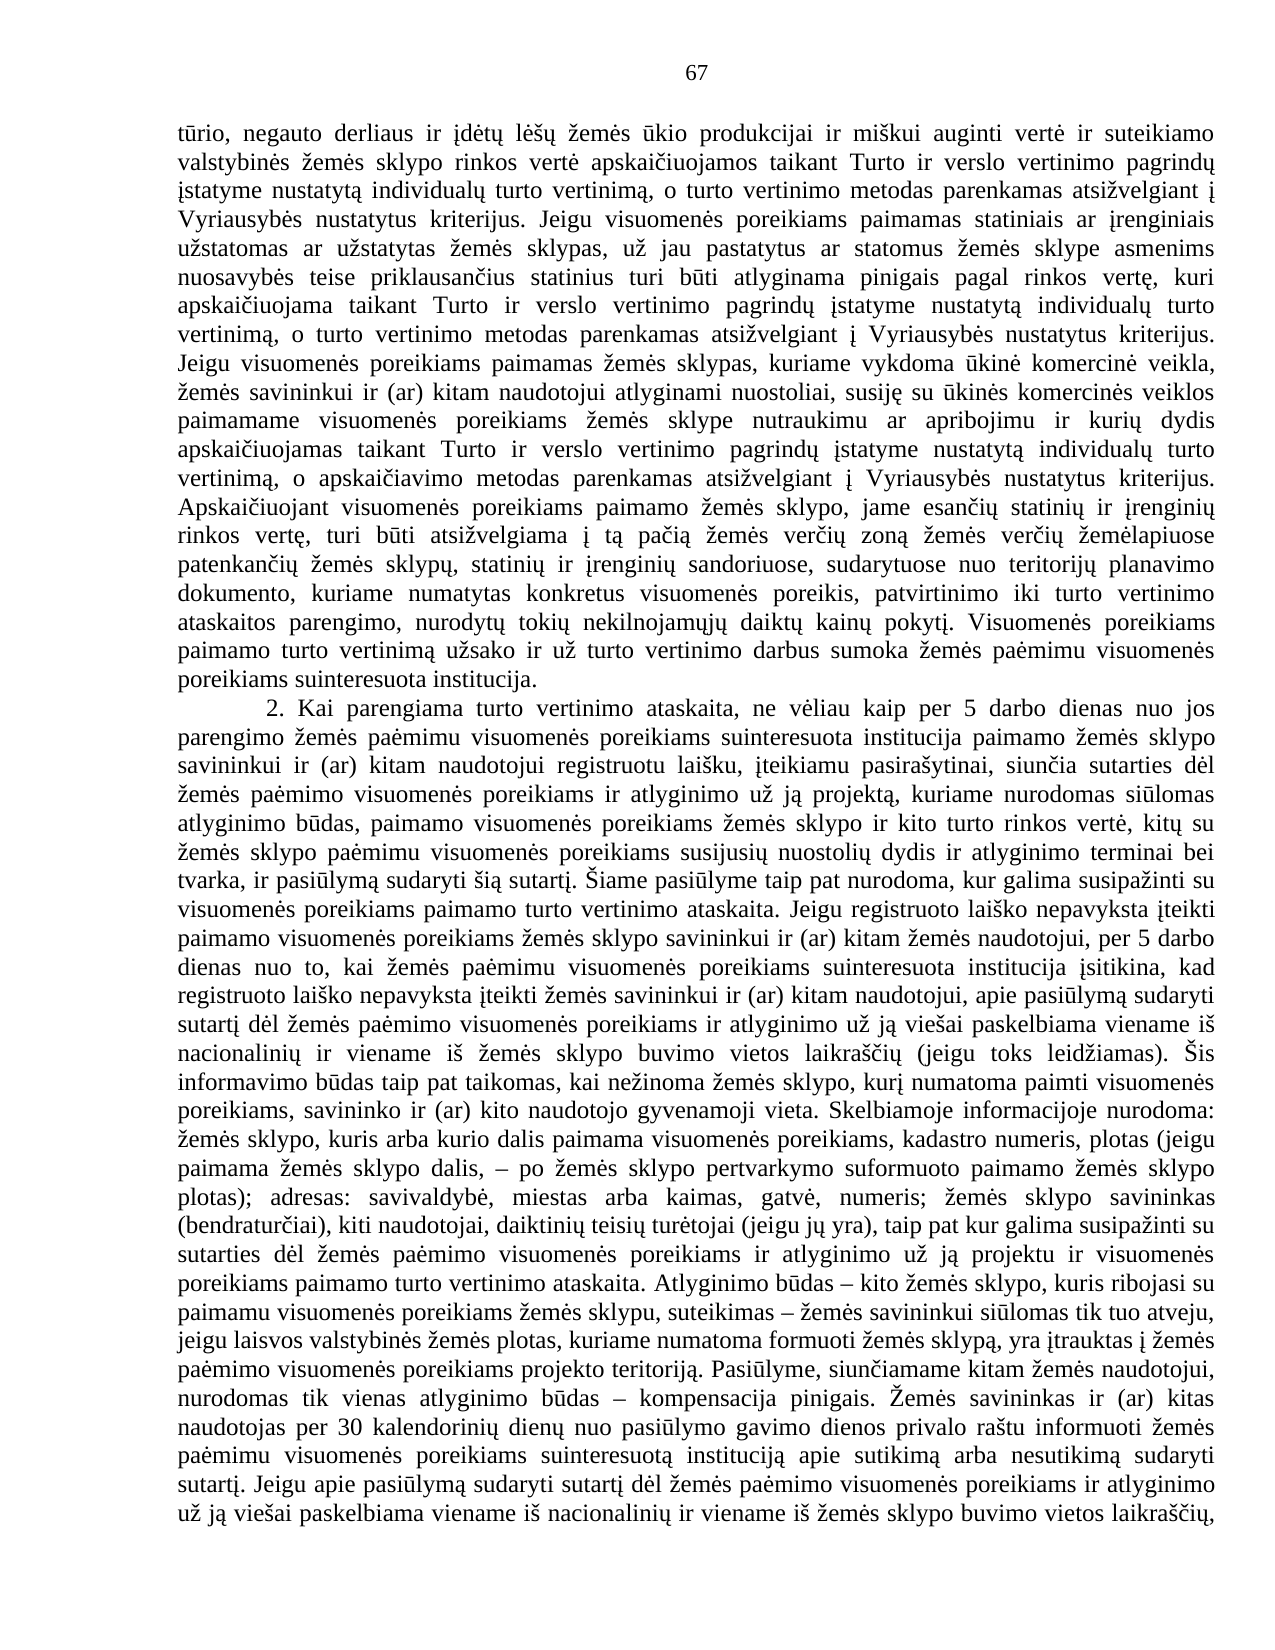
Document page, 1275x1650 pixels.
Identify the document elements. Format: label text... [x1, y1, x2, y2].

text 2. Kai parengiama turto vertinimo ataskaita, ne vėliau kaip per 5 darbo dienas nuo jos parengimo žemės paėmimu visuomenės poreikiams suinteresuota institucija paimamo žemės sklypo savininkui ir (ar) kitam naudotojui registruotu laišku, įteikiamu pasirašytinai, siunčia sutarties dėl žemės paėmimo visuomenės poreikiams ir atlyginimo už ją projektą, kuriame nurodomas siūlomas atlyginimo būdas, paimamo visuomenės poreikiams žemės sklypo ir kito turto rinkos vertė, kitų su žemės sklypo paėmimu visuomenės poreikiams susijusių nuostolių dydis ir atlyginimo terminai bei tvarka, ir pasiūlymą sudaryti šią sutartį. Šiame pasiūlyme taip pat nurodoma, kur galima susipažinti su visuomenės poreikiams paimamo turto vertinimo ataskaita. Jeigu registruoto laiško nepavyksta įteikti paimamo visuomenės poreikiams žemės sklypo savininkui ir (ar) kitam žemės naudotojui, per 5 darbo dienas nuo to, kai žemės paėmimu visuomenės poreikiams suinteresuota institucija įsitikina, kad registruoto laiško nepavyksta įteikti žemės savininkui ir (ar) kitam naudotojui, apie pasiūlymą sudaryti sutartį dėl žemės paėmimo visuomenės poreikiams ir atlyginimo už ją viešai paskelbiama viename iš nacionalinių ir viename iš žemės sklypo buvimo vietos laikraščių (jeigu toks leidžiamas). Šis informavimo būdas taip pat taikomas, kai nežinoma žemės sklypo, kurį numatoma paimti visuomenės poreikiams, savininko ir (ar) kito naudotojo gyvenamoji vieta. Skelbiamoje informacijoje nurodoma: žemės sklypo, kuris arba kurio dalis paimama visuomenės poreikiams, kadastro numeris, plotas (jeigu paimama žemės sklypo dalis, – po žemės sklypo pertvarkymo suformuoto paimamo žemės sklypo plotas); adresas: savivaldybė, miestas arba kaimas, gatvė, numeris; žemės sklypo savininkas (bendraturčiai), kiti naudotojai, daiktinių teisių turėtojai (jeigu jų yra), taip pat kur galima susipažinti su sutarties dėl žemės paėmimo visuomenės poreikiams ir atlyginimo už ją projektu ir visuomenės poreikiams paimamo turto vertinimo ataskaita. Atlyginimo būdas – kito žemės sklypo, kuris ribojasi su paimamu visuomenės poreikiams žemės sklypu, suteikimas – žemės savininkui siūlomas tik tuo atveju, jeigu laisvos valstybinės žemės plotas, kuriame numatoma formuoti žemės sklypą, yra įtrauktas į žemės paėmimo visuomenės poreikiams projekto teritoriją. Pasiūlyme, siunčiamame kitam žemės naudotojui, nurodomas tik vienas atlyginimo būdas – kompensacija pinigais. Žemės savininkas ir (ar) kitas naudotojas per 30 kalendorinių dienų nuo pasiūlymo gavimo dienos privalo raštu informuoti žemės paėmimu visuomenės poreikiams suinteresuotą instituciją apie sutikimą arba nesutikimą sudaryti sutartį. Jeigu apie pasiūlymą sudaryti sutartį dėl žemės paėmimo visuomenės poreikiams ir atlyginimo už ją viešai paskelbiama viename iš nacionalinių ir viename iš žemės sklypo buvimo vietos laikraščių, [177, 693, 1216, 1527]
text tūrio, negauto derliaus ir įdėtų lėšų žemės ūkio produkcijai ir miškui auginti vertė ir suteikiamo valstybinės žemės sklypo rinkos vertė apskaičiuojamos taikant Turto ir verslo vertinimo pagrindų įstatyme nustatytą individualų turto vertinimą, o turto vertinimo metodas parenkamas atsižvelgiant į Vyriausybės nustatytus kriterijus. Jeigu visuomenės poreikiams paimamas statiniais ar įrenginiais užstatomas ar užstatytas žemės sklypas, už jau pastatytus ar statomus žemės sklype asmenims nuosavybės teise priklausančius statinius turi būti atlyginama pinigais pagal rinkos vertę, kuri apskaičiuojama taikant Turto ir verslo vertinimo pagrindų įstatyme nustatytą individualų turto vertinimą, o turto vertinimo metodas parenkamas atsižvelgiant į Vyriausybės nustatytus kriterijus. Jeigu visuomenės poreikiams paimamas žemės sklypas, kuriame vykdoma ūkinė komercinė veikla, žemės savininkui ir (ar) kitam naudotojui atlyginami nuostoliai, susiję su ūkinės komercinės veiklos paimamame visuomenės poreikiams žemės sklype nutraukimu ar apribojimu ir kurių dydis apskaičiuojamas taikant Turto ir verslo vertinimo pagrindų įstatyme nustatytą individualų turto vertinimą, o apskaičiavimo metodas parenkamas atsižvelgiant į Vyriausybės nustatytus kriterijus. Apskaičiuojant visuomenės poreikiams paimamo žemės sklypo, jame esančių statinių ir įrenginių rinkos vertę, turi būti atsižvelgiama į tą pačią žemės verčių zoną žemės verčių žemėlapiuose patenkančių žemės sklypų, statinių ir įrenginių sandoriuose, sudarytuose nuo teritorijų planavimo dokumento, kuriame numatytas konkretus visuomenės poreikis, patvirtinimo iki turto vertinimo ataskaitos parengimo, nurodytų tokių nekilnojamųjų daiktų kainų pokytį. Visuomenės poreikiams paimamo turto vertinimą užsako ir už turto vertinimo darbus sumoka žemės paėmimu visuomenės poreikiams suinteresuota institucija. [177, 118, 1216, 693]
